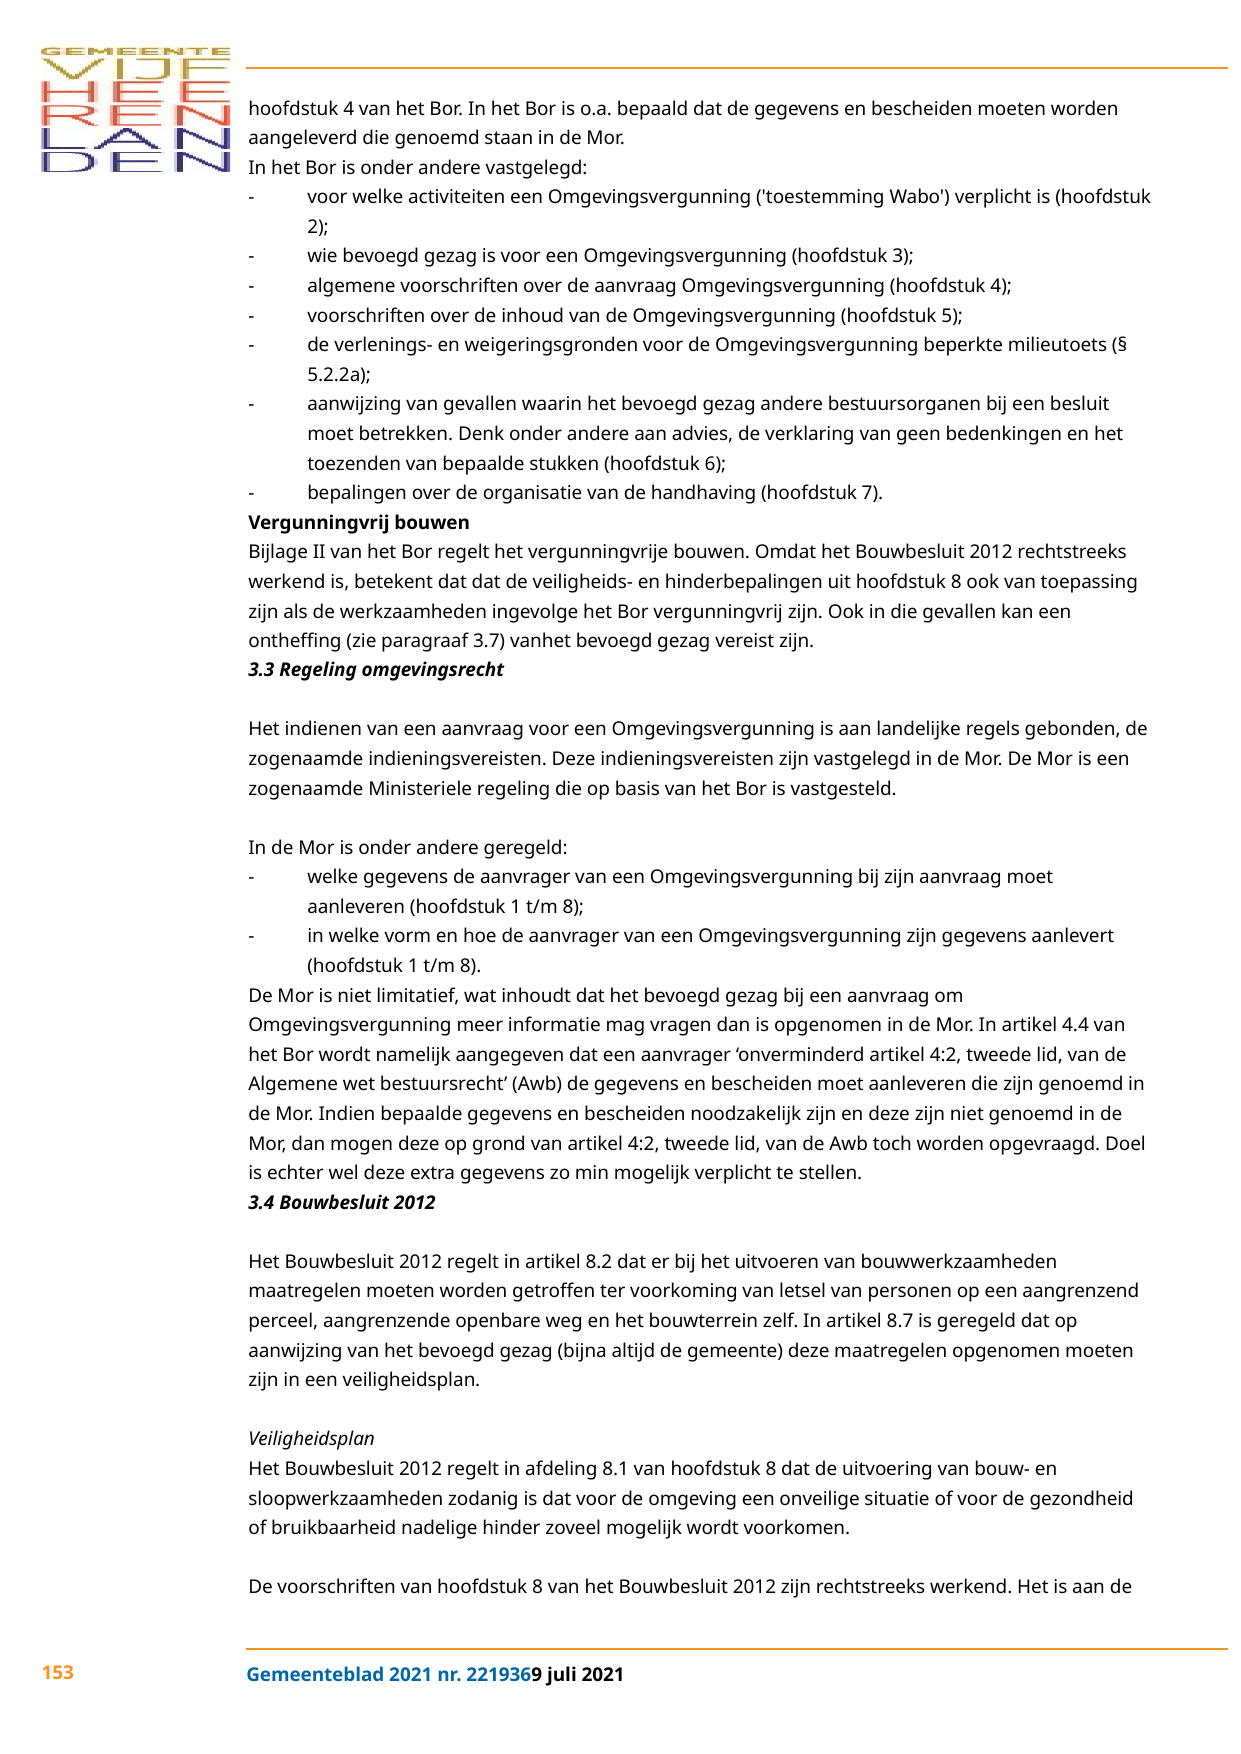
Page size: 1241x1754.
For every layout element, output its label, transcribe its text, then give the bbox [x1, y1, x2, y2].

text 3.3 Regeling omgevingsrecht [248, 656, 1152, 682]
list de verlenings- en weigeringsgronden voor de Omgevingsvergunning beperkte milieutoets (§ 5.2.2a); [248, 331, 1152, 387]
list in welke vorm en hoe de aanvrager van een Omgevingsvergunning zijn gegevens aanlevert (hoofdstuk 1 t/m 8). [248, 923, 1152, 978]
table_header Vergunningvrij bouwen Bijlage II van het Bor regelt het vergunningvrije bouwen. Omdat het Bouwbesluit 2012 rechtstreeks werkend is, betekent dat dat de veiligheids- en hinderbepalingen uit hoofdstuk 8 ook van toepassing zijn als de werkzaamheden ingevolge het Bor vergunningvrij zijn. Ook in die gevallen kan een ontheffing (zie paragraaf 3.7) vanhet bevoegd gezag vereist zijn. [248, 509, 1152, 653]
text Het Bouwbesluit 2012 regelt in artikel 8.2 dat er bij het uitvoeren van bouwwerkzaamheden maatregelen moeten worden getroffen ter voorkoming van letsel van personen op een aangrenzend perceel, aangrenzende openbare weg en het bouwterrein zelf. In artikel 8.7 is geregeld dat op aanwijzing van het bevoegd gezag (bijna altijd de gemeente) deze maatregelen opgenomen moeten zijn in een veiligheidsplan. [248, 1248, 1152, 1392]
text In de Mor is onder andere geregeld: [248, 834, 1152, 859]
text Het indienen van een aanvraag voor een Omgevingsvergunning is aan landelijke regels gebonden, de zogenaamde indieningsvereisten. Deze indieningsvereisten zijn vastgelegd in de Mor. De Mor is een zogenaamde Ministeriele regeling die op basis van het Bor is vastgesteld. [248, 716, 1152, 800]
list algemene voorschriften over de aanvraag Omgevingsvergunning (hoofdstuk 4); [248, 272, 1152, 298]
list wie bevoegd gezag is voor een Omgevingsvergunning (hoofdstuk 3); [248, 243, 1152, 268]
text Het Bouwbesluit 2012 regelt in afdeling 8.1 van hoofdstuk 8 dat de uitvoering van bouw- en sloopwerkzaamheden zodanig is dat voor de omgeving een onveilige situatie of voor de gezondheid of bruikbaarheid nadelige hinder zoveel mogelijk wordt voorkomen. [248, 1455, 1152, 1540]
text In het Bor is onder andere vastgelegd: [248, 154, 1152, 180]
text hoofdstuk 4 van het Bor. In het Bor is o.a. bepaald dat de gegevens en bescheiden moeten worden aangeleverd die genoemd staan in de Mor. [248, 95, 1152, 150]
text Veiligheidsplan [248, 1426, 1152, 1451]
list welke gegevens de aanvrager van een Omgevingsvergunning bij zijn aanvraag moet aanleveren (hoofdstuk 1 t/m 8); [248, 863, 1152, 919]
text De voorschriften van hoofdstuk 8 van het Bouwbesluit 2012 zijn rechtstreeks werkend. Het is aan de [248, 1573, 1152, 1599]
list voorschriften over de inhoud van de Omgevingsvergunning (hoofdstuk 5); [248, 302, 1152, 328]
picture [41, 47, 231, 172]
list voor welke activiteiten een Omgevingsvergunning ('toestemming Wabo') verplicht is (hoofdstuk 2); [248, 183, 1152, 239]
text De Mor is niet limitatief, wat inhoudt dat het bevoegd gezag bij een aanvraag om Omgevingsvergunning meer informatie mag vragen dan is opgenomen in de Mor. In artikel 4.4 van het Bor wordt namelijk aangegeven dat een aanvrager ‘onverminderd artikel 4:2, tweede lid, van de Algemene wet bestuursrecht’ (Awb) de gegevens en bescheiden moet aanleveren die zijn genoemd in de Mor. Indien bepaalde gegevens en bescheiden noodzakelijk zijn en deze zijn niet genoemd in de Mor, dan mogen deze op grond van artikel 4:2, tweede lid, van de Awb toch worden opgevraagd. Doel is echter wel deze extra gegevens zo min mogelijk verplicht te stellen. [248, 982, 1152, 1185]
text 3.4 Bouwbesluit 2012 [248, 1189, 1152, 1214]
list bepalingen over de organisatie van de handhaving (hoofdstuk 7). [248, 479, 1152, 505]
list aanwijzing van gevallen waarin het bevoegd gezag andere bestuursorganen bij een besluit moet betrekken. Denk onder andere aan advies, de verklaring van geen bedenkingen en het toezenden van bepaalde stukken (hoofdstuk 6); [248, 391, 1152, 476]
